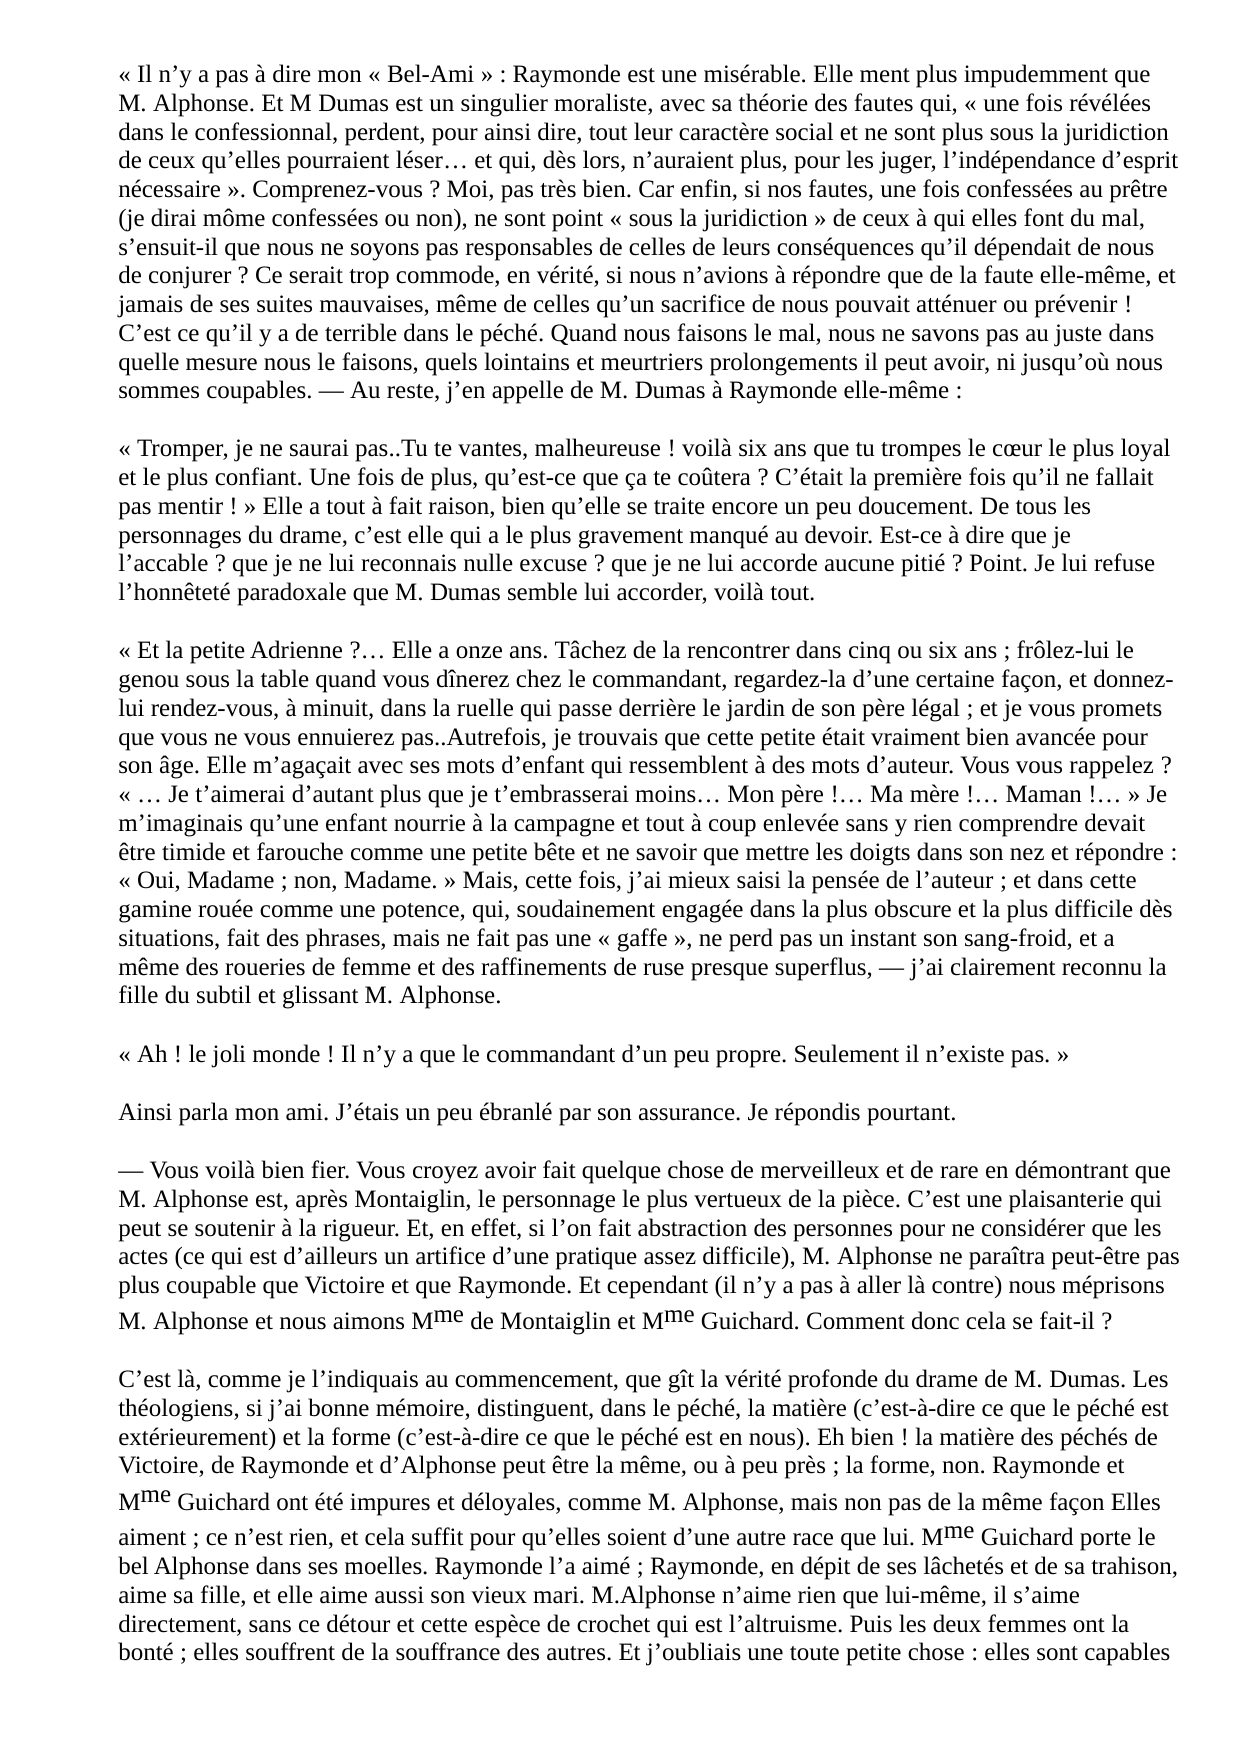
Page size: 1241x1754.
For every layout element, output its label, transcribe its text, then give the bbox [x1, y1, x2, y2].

text — Vous voilà bien fier. Vous croyez avoir fait quelque chose de merveilleux et de rare en démontrant que M. Alphonse est, après Montaiglin, le personnage le plus vertueux de la pièce. C’est une plaisanterie qui peut se soutenir à la rigueur. Et, en effet, si l’on fait abstraction des personnes pour ne considérer que les actes (ce qui est d’ailleurs un artifice d’une pratique assez difficile), M. Alphonse ne paraîtra peut-être pas plus coupable que Victoire et que Raymonde. Et cependant (il n’y a pas à aller là contre) nous méprisons M. Alphonse et nous aimons Mme de Montaiglin et Mme Guichard. Comment donc cela se fait-il ? [118, 1155, 1181, 1335]
text « Tromper, je ne saurai pas..Tu te vantes, malheureuse ! voilà six ans que tu trompes le cœur le plus loyal et le plus confiant. Une fois de plus, qu’est-ce que ça te coûtera ? C’était la première fois qu’il ne fallait pas mentir ! » Elle a tout à fait raison, bien qu’elle se traite encore un peu doucement. De tous les personnages du drame, c’est elle qui a le plus gravement manqué au devoir. Est-ce à dire que je l’accable ? que je ne lui reconnais nulle excuse ? que je ne lui accorde aucune pitié ? Point. Je lui refuse l’honnêteté paradoxale que M. Dumas semble lui accorder, voilà tout. [118, 433, 1181, 606]
text « Et la petite Adrienne ?… Elle a onze ans. Tâchez de la rencontrer dans cinq ou six ans ; frôlez-lui le genou sous la table quand vous dînerez chez le commandant, regardez-la d’une certaine façon, et donnez-lui rendez-vous, à minuit, dans la ruelle qui passe derrière le jardin de son père légal ; et je vous promets que vous ne vous ennuierez pas..Autrefois, je trouvais que cette petite était vraiment bien avancée pour son âge. Elle m’agaçait avec ses mots d’enfant qui ressemblent à des mots d’auteur. Vous vous rappelez ? « … Je t’aimerai d’autant plus que je t’embrasserai moins… Mon père !… Ma mère !… Maman !… » Je m’imaginais qu’une enfant nourrie à la campagne et tout à coup enlevée sans y rien comprendre devait être timide et farouche comme une petite bête et ne savoir que mettre les doigts dans son nez et répondre : « Oui, Madame ; non, Madame. » Mais, cette fois, j’ai mieux saisi la pensée de l’auteur ; et dans cette gamine rouée comme une potence, qui, soudainement engagée dans la plus obscure et la plus difficile dès situations, fait des phrases, mais ne fait pas une « gaffe », ne perd pas un instant son sang-froid, et a même des roueries de femme et des raffinements de ruse presque superflus, — j’ai clairement reconnu la fille du subtil et glissant M. Alphonse. [118, 636, 1181, 1009]
text Ainsi parla mon ami. J’étais un peu ébranlé par son assurance. Je répondis pourtant. [118, 1097, 1181, 1126]
text « Ah ! le joli monde ! Il n’y a que le commandant d’un peu propre. Seulement il n’existe pas. » [118, 1039, 1181, 1067]
text C’est là, comme je l’indiquais au commencement, que gît la vérité profonde du drame de M. Dumas. Les théologiens, si j’ai bonne mémoire, distinguent, dans le péché, la matière (c’est-à-dire ce que le péché est extérieurement) et la forme (c’est-à-dire ce que le péché est en nous). Eh bien ! la matière des péchés de Victoire, de Raymonde et d’Alphonse peut être la même, ou à peu près ; la forme, non. Raymonde et Mme Guichard ont été impures et déloyales, comme M. Alphonse, mais non pas de la même façon Elles aiment ; ce n’est rien, et cela suffit pour qu’elles soient d’une autre race que lui. Mme Guichard porte le bel Alphonse dans ses moelles. Raymonde l’a aimé ; Raymonde, en dépit de ses lâchetés et de sa trahison, aime sa fille, et elle aime aussi son vieux mari. M.Alphonse n’aime rien que lui-même, il s’aime directement, sans ce détour et cette espèce de crochet qui est l’altruisme. Puis les deux femmes ont la bonté ; elles souffrent de la souffrance des autres. Et j’oubliais une toute petite chose : elles sont capables [118, 1364, 1181, 1666]
text « Il n’y a pas à dire mon « Bel-Ami » : Raymonde est une misérable. Elle ment plus impudemment que M. Alphonse. Et M Dumas est un singulier moraliste, avec sa théorie des fautes qui, « une fois révélées dans le confessionnal, perdent, pour ainsi dire, tout leur caractère social et ne sont plus sous la juridiction de ceux qu’elles pourraient léser… et qui, dès lors, n’auraient plus, pour les juger, l’indépendance d’esprit nécessaire ». Comprenez-vous ? Moi, pas très bien. Car enfin, si nos fautes, une fois confessées au prêtre (je dirai môme confessées ou non), ne sont point « sous la juridiction » de ceux à qui elles font du mal, s’ensuit-il que nous ne soyons pas responsables de celles de leurs conséquences qu’il dépendait de nous de conjurer ? Ce serait trop commode, en vérité, si nous n’avions à répondre que de la faute elle-même, et jamais de ses suites mauvaises, même de celles qu’un sacrifice de nous pouvait atténuer ou prévenir ! C’est ce qu’il y a de terrible dans le péché. Quand nous faisons le mal, nous ne savons pas au juste dans quelle mesure nous le faisons, quels lointains et meurtriers prolongements il peut avoir, ni jusqu’où nous sommes coupables. — Au reste, j’en appelle de M. Dumas à Raymonde elle-même : [118, 59, 1181, 404]
